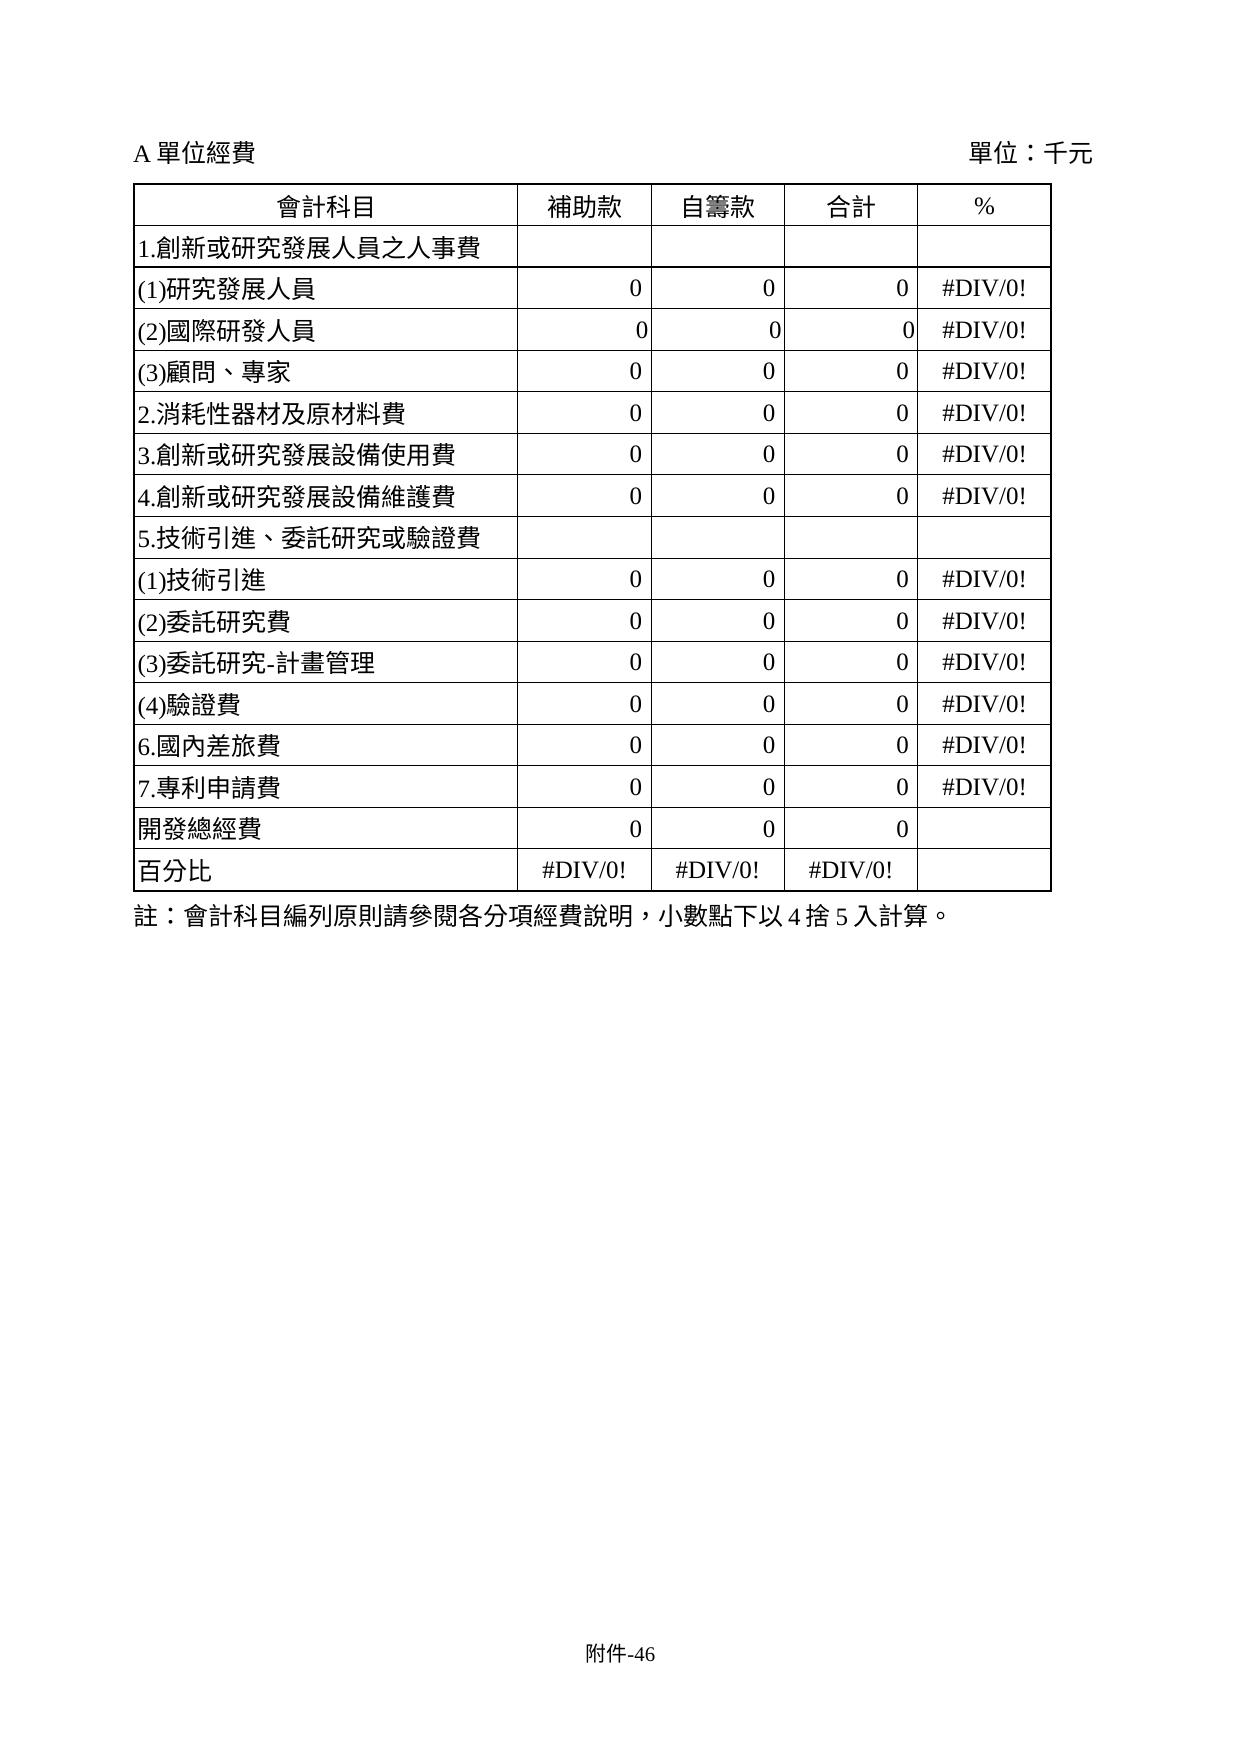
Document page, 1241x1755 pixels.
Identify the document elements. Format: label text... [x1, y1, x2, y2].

table_cell #DIV/0! [918, 392, 1050, 433]
table_cell (1)研究發展人員 [135, 268, 517, 308]
table_cell [918, 849, 1050, 890]
table_cell 3.創新或研究發展設備使用費 [135, 434, 517, 474]
table_cell 百分比 [135, 849, 517, 890]
table_header 會計科目 [135, 185, 517, 225]
table_cell #DIV/0! [518, 849, 651, 890]
table_cell 0 [785, 683, 917, 724]
table_cell 0 [518, 725, 651, 765]
table_cell 0 [652, 559, 784, 599]
table_cell 0 [652, 351, 784, 391]
table_cell #DIV/0! [918, 475, 1050, 516]
text 註：會計科目編列原則請參閱各分項經費說明，小數點下以4捨5入計算。 [133, 892, 1107, 934]
table_cell 0 [785, 766, 917, 807]
table_header % [918, 185, 1050, 225]
table_cell [918, 808, 1050, 848]
table_header 補助款 [518, 185, 651, 225]
table_cell #DIV/0! [918, 683, 1050, 724]
table_cell [652, 226, 784, 266]
table_cell [918, 226, 1050, 266]
table_cell 0 [785, 309, 917, 349]
table_cell 0 [785, 434, 917, 474]
table_cell 0 [785, 725, 917, 765]
table_cell 開發總經費 [135, 808, 517, 848]
table_cell #DIV/0! [918, 600, 1050, 641]
table_cell #DIV/0! [918, 434, 1050, 474]
table_cell #DIV/0! [918, 268, 1050, 308]
table_header 合計 [785, 185, 917, 225]
table_cell (3)委託研究-計畫管理 [135, 642, 517, 682]
table_cell 4.創新或研究發展設備維護費 [135, 475, 517, 516]
table_cell 0 [518, 392, 651, 433]
table_cell 0 [652, 434, 784, 474]
subtitle A單位經費 單位：千元 [133, 129, 1107, 171]
table_cell #DIV/0! [918, 642, 1050, 682]
table_cell 0 [518, 351, 651, 391]
table_cell 0 [652, 683, 784, 724]
table_cell 0 [518, 475, 651, 516]
table_cell 2.消耗性器材及原材料費 [135, 392, 517, 433]
table_cell 7.專利申請費 [135, 766, 517, 807]
table_cell #DIV/0! [785, 849, 917, 890]
table_cell 1.創新或研究發展人員之人事費 [135, 226, 517, 266]
table_cell (2)委託研究費 [135, 600, 517, 641]
table_cell 6.國內差旅費 [135, 725, 517, 765]
table_cell 0 [785, 268, 917, 308]
table_cell 0 [652, 475, 784, 516]
table_cell #DIV/0! [918, 766, 1050, 807]
table_cell (1)技術引進 [135, 559, 517, 599]
table_cell #DIV/0! [918, 725, 1050, 765]
table_cell 5.技術引進、委託研究或驗證費 [135, 517, 517, 557]
table_cell [518, 226, 651, 266]
table_cell 0 [652, 392, 784, 433]
table_header 自籌款 [652, 185, 784, 225]
table_cell 0 [518, 268, 651, 308]
table_cell #DIV/0! [918, 351, 1050, 391]
table_cell 0 [785, 392, 917, 433]
table_cell 0 [785, 642, 917, 682]
table_cell (4)驗證費 [135, 683, 517, 724]
table_cell #DIV/0! [918, 559, 1050, 599]
table_cell [518, 517, 651, 557]
table_cell [785, 226, 917, 266]
table_cell 0 [652, 600, 784, 641]
table_cell 0 [518, 642, 651, 682]
table_cell [785, 517, 917, 557]
table_cell 0 [652, 642, 784, 682]
table_cell 0 [785, 808, 917, 848]
table_cell [918, 517, 1050, 557]
table_cell 0 [785, 559, 917, 599]
table_cell 0 [518, 683, 651, 724]
table_cell 0 [652, 268, 784, 308]
table_cell 0 [652, 725, 784, 765]
table_cell 0 [785, 600, 917, 641]
table_cell (3)顧問、專家 [135, 351, 517, 391]
table_cell 0 [518, 559, 651, 599]
table_cell (2)國際研發人員 [135, 309, 517, 349]
table_cell 0 [785, 475, 917, 516]
table_cell 0 [652, 808, 784, 848]
table_cell 0 [518, 309, 651, 349]
table_cell 0 [518, 600, 651, 641]
table_cell #DIV/0! [652, 849, 784, 890]
table_cell #DIV/0! [918, 309, 1050, 349]
table_cell 0 [518, 434, 651, 474]
table_cell 0 [518, 808, 651, 848]
table_cell 0 [652, 766, 784, 807]
table_cell 0 [652, 309, 784, 349]
table_cell 0 [518, 766, 651, 807]
table_cell 0 [785, 351, 917, 391]
table_cell [652, 517, 784, 557]
